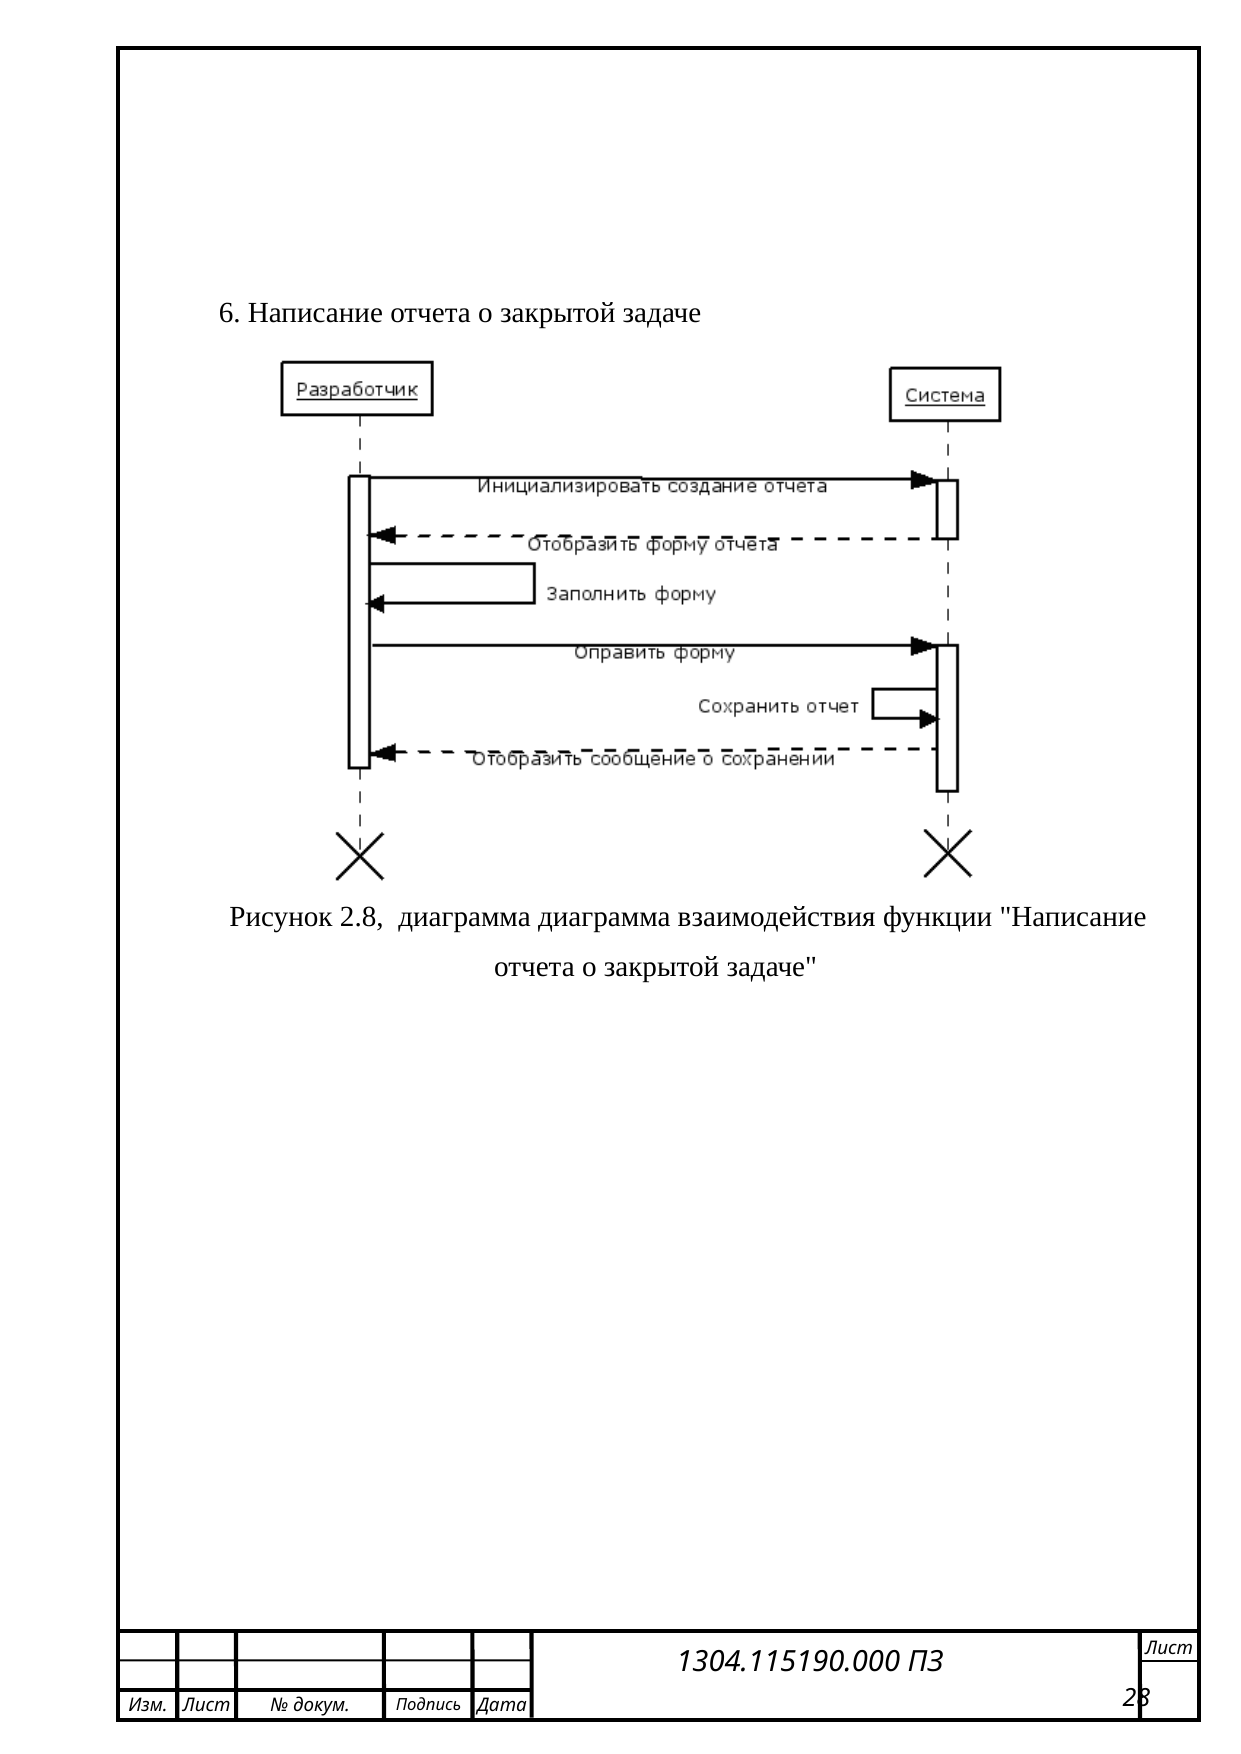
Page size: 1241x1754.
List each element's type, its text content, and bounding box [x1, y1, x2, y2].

text 6. Написание отчета о закрытой задаче [153, 295, 1157, 328]
picture [272, 345, 1003, 882]
text Рисунок 2.8, диаграмма диаграмма взаимодействия функции "Написание отчета о закрытой задаче" [153, 899, 1157, 983]
